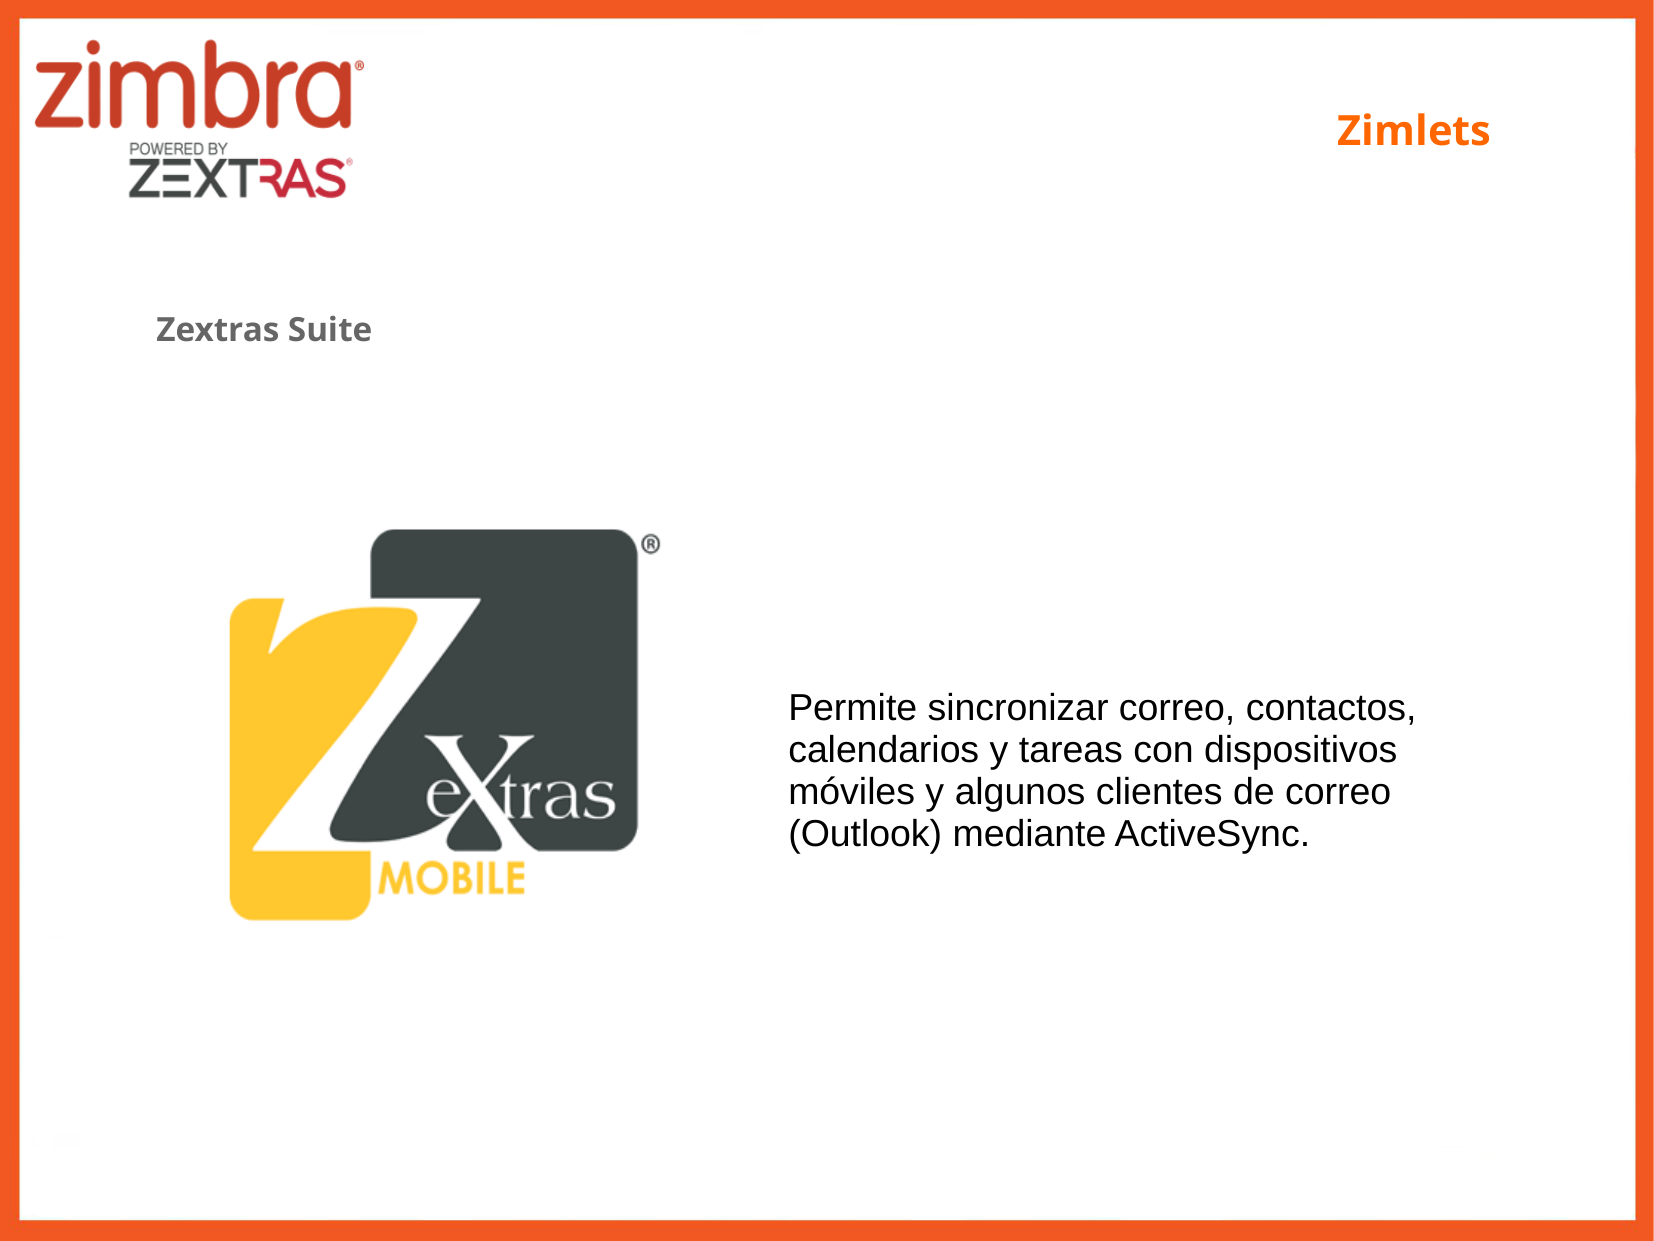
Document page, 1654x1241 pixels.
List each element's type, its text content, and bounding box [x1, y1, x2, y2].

text_box Zextras Suite [141, 301, 402, 355]
text_box Zimlets [1322, 96, 1536, 144]
text_box Permite sincronizar correo, contactos, calendarios y tareas con dispositivos móviles y algunos clientes de correo (Outlook) mediante ActiveSync. [767, 673, 1512, 866]
picture [0, 0, 1654, 1241]
